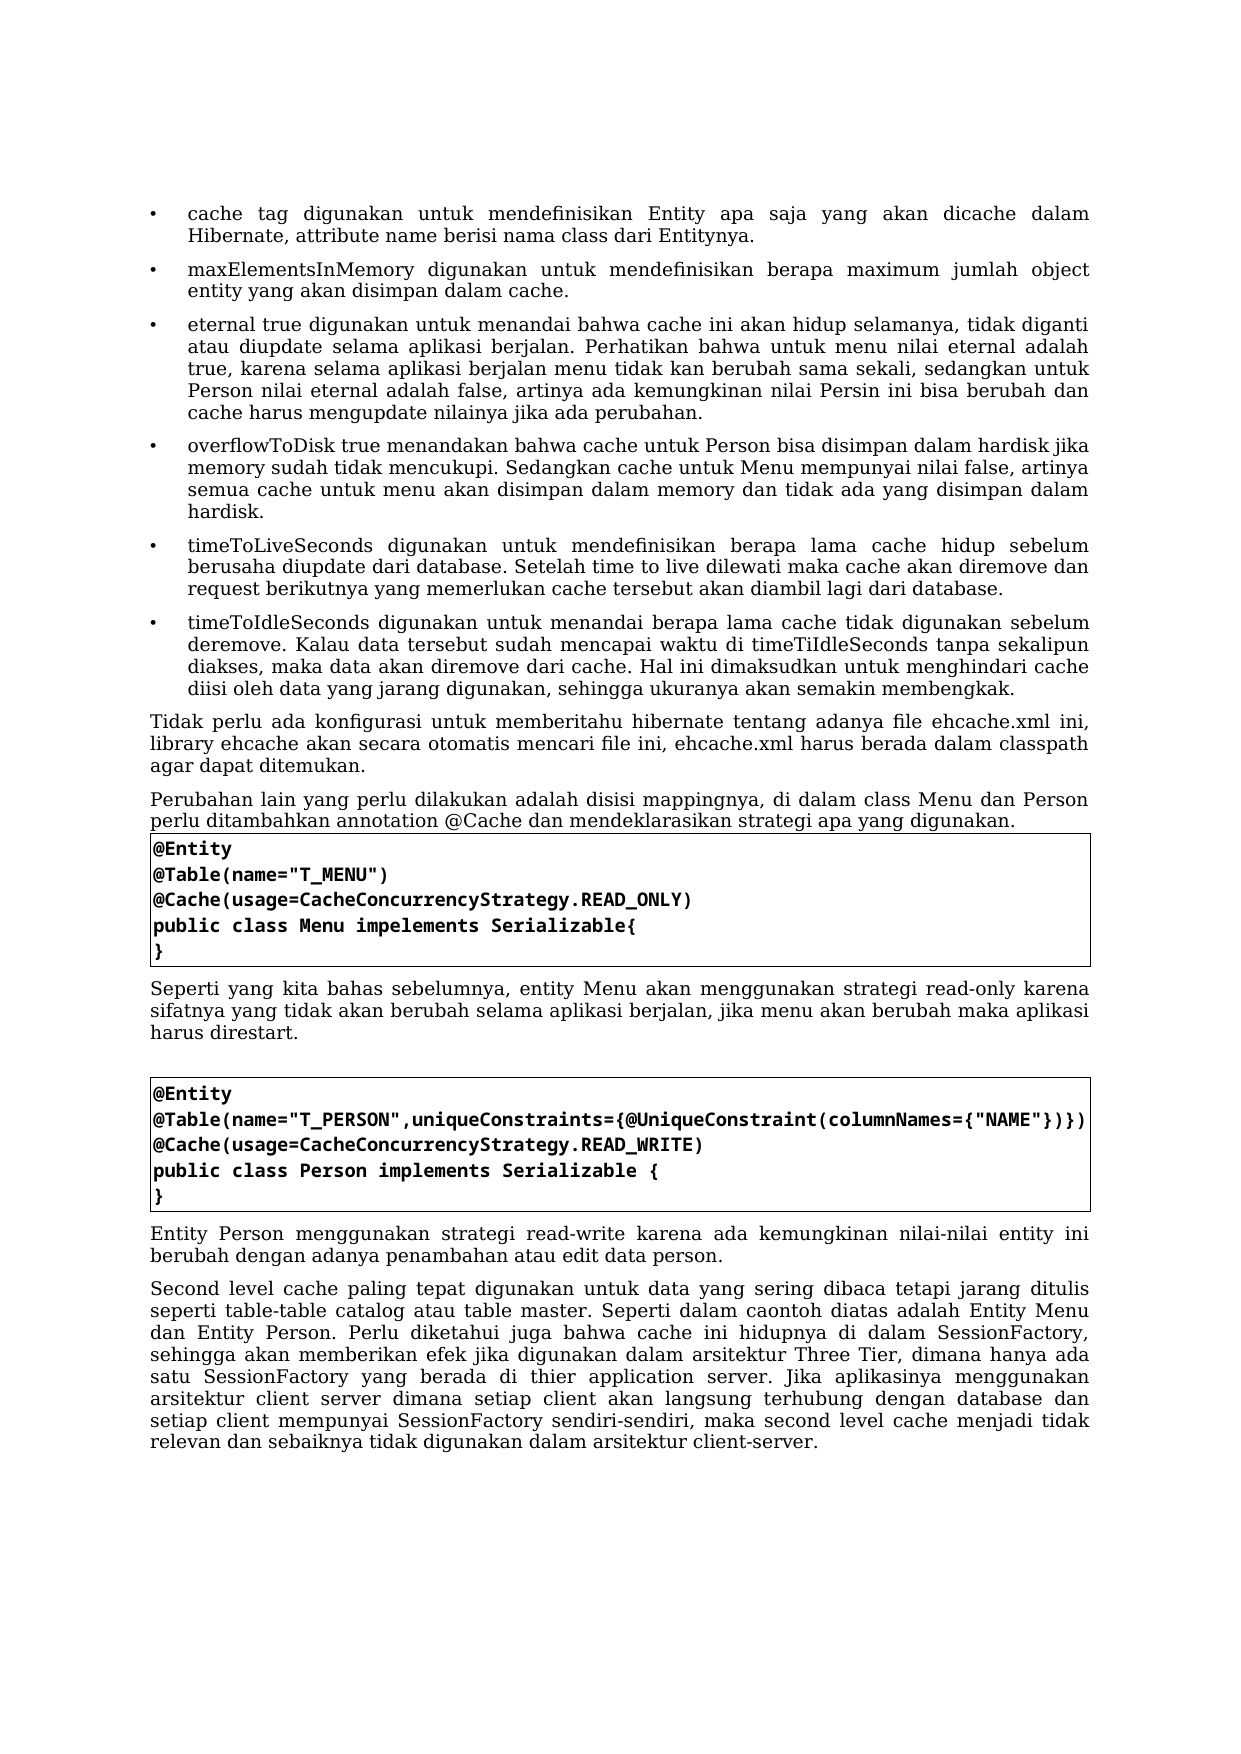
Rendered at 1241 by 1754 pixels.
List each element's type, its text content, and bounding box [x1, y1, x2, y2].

text } [151, 934, 1090, 966]
text Perubahan lain yang perlu dilakukan adalah disisi mappingnya, di dalam class Menu dan Person perlu ditambahkan annotation @Cache dan mendeklarasikan strategi apa yang digunakan. [150, 789, 1091, 832]
list timeToLiveSeconds digunakan untuk mendefinisikan berapa lama cache hidup sebelum berusaha diupdate dari database. Setelah time to live dilewati maka cache akan diremove dan request berikutnya yang memerlukan cache tersebut akan diambil lagi dari database. [150, 534, 1091, 600]
text Entity Person menggunakan strategi read-write karena ada kemungkinan nilai-nilai entity ini berubah dengan adanya penambahan atau edit data person. [150, 1223, 1091, 1267]
list overflowToDisk true menandakan bahwa cache untuk Person bisa disimpan dalam hardisk jika memory sudah tidak mencukupi. Sedangkan cache untuk Menu mempunyai nilai false, artinya semua cache untuk menu akan disimpan dalam memory dan tidak ada yang disimpan dalam hardisk. [150, 435, 1091, 523]
text } [151, 1179, 1090, 1211]
list cache tag digunakan untuk mendefinisikan Entity apa saja yang akan dicache dalam Hibernate, attribute name berisi nama class dari Entitynya. [150, 203, 1091, 247]
list maxElementsInMemory digunakan untuk mendefinisikan berapa maximum jumlah object entity yang akan disimpan dalam cache. [150, 259, 1091, 302]
list eternal true digunakan untuk menandai bahwa cache ini akan hidup selamanya, tidak diganti atau diupdate selama aplikasi berjalan. Perhatikan bahwa untuk menu nilai eternal adalah true, karena selama aplikasi berjalan menu tidak kan berubah sama sekali, sedangkan untuk Person nilai eternal adalah false, artinya ada kemungkinan nilai Persin ini bisa berubah dan cache harus mengupdate nilainya jika ada perubahan. [150, 314, 1091, 423]
text public class Menu impelements Serializable{ [151, 909, 1090, 934]
list timeToIdleSeconds digunakan untuk menandai berapa lama cache tidak digunakan sebelum deremove. Kalau data tersebut sudah mencapai waktu di timeTiIdleSeconds tanpa sekalipun diakses, maka data akan diremove dari cache. Hal ini dimaksudkan untuk menghindari cache diisi oleh data yang jarang digunakan, sehingga ukuranya akan semakin membengkak. [150, 612, 1091, 699]
text @Table(name="T_MENU") [151, 858, 1090, 883]
text Second level cache paling tepat digunakan untuk data yang sering dibaca tetapi jarang ditulis seperti table-table catalog atau table master. Seperti dalam caontoh diatas adalah Entity Menu dan Entity Person. Perlu diketahui juga bahwa cache ini hidupnya di dalam SessionFactory, sehingga akan memberikan efek jika digunakan dalam arsitektur Three Tier, dimana hanya ada satu SessionFactory yang berada di thier application server. Jika aplikasinya menggunakan arsitektur client server dimana setiap client akan langsung terhubung dengan database dan setiap client mempunyai SessionFactory sendiri-sendiri, maka second level cache menjadi tidak relevan dan sebaiknya tidak digunakan dalam arsitektur client-server. [150, 1278, 1091, 1453]
text @Cache(usage=CacheConcurrencyStrategy.READ_ONLY) [151, 883, 1090, 909]
text Tidak perlu ada konfigurasi untuk memberitahu hibernate tentang adanya file ehcache.xml ini, library ehcache akan secara otomatis mencari file ini, ehcache.xml harus berada dalam classpath agar dapat ditemukan. [150, 711, 1091, 777]
text @Entity [151, 834, 1090, 858]
text @Entity [151, 1078, 1090, 1103]
text Seperti yang kita bahas sebelumnya, entity Menu akan menggunakan strategi read-only karena sifatnya yang tidak akan berubah selama aplikasi berjalan, jika menu akan berubah maka aplikasi harus direstart. [150, 978, 1091, 1044]
text @Cache(usage=CacheConcurrencyStrategy.READ_WRITE) [151, 1128, 1090, 1154]
text @Table(name="T_PERSON",uniqueConstraints={@UniqueConstraint(columnNames={"NAME"})}) [151, 1103, 1090, 1128]
text public class Person implements Serializable { [151, 1154, 1090, 1179]
